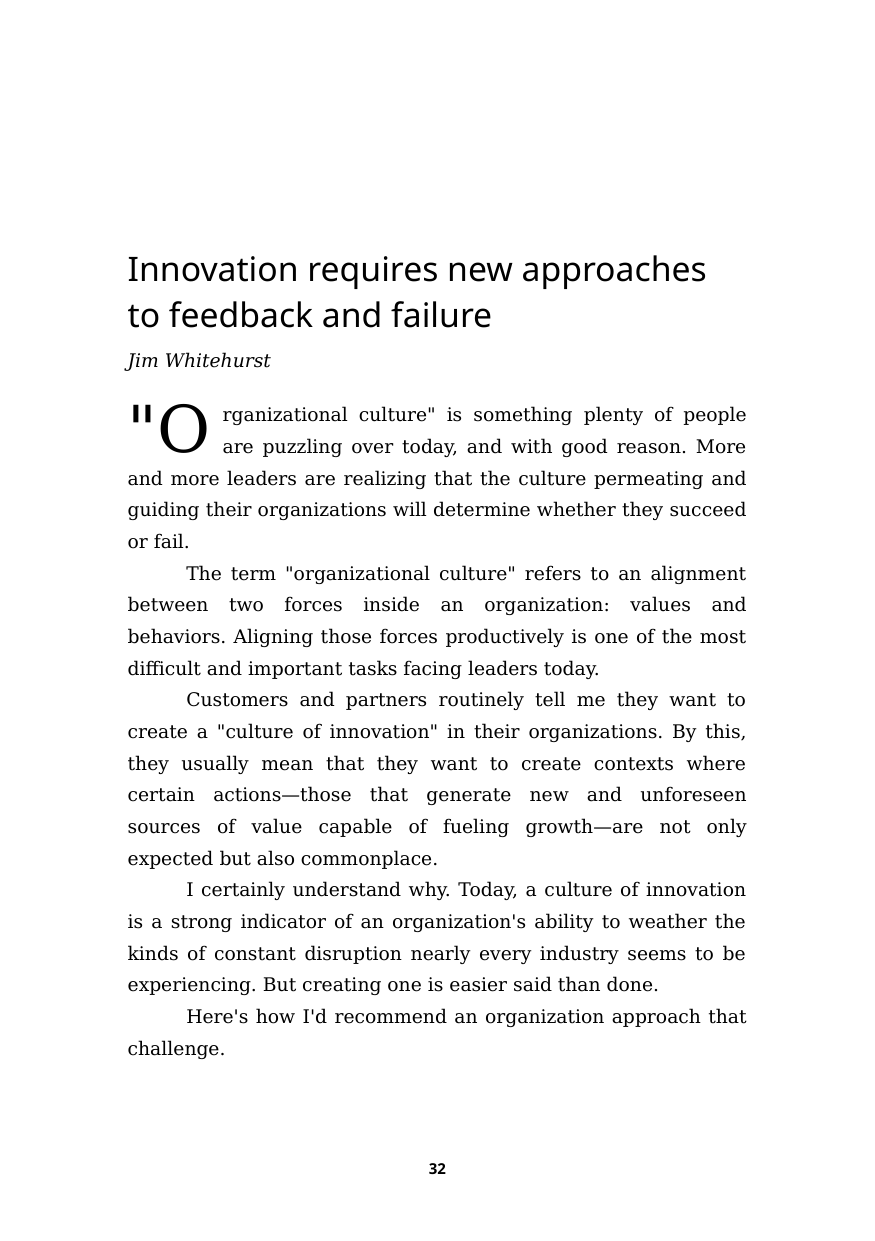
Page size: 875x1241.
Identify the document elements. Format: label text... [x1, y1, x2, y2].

text "Organizational culture" is something plenty of people are puzzling over today, and with good reason. More and more leaders are realizing that the culture permeating and guiding their organizations will determine whether they succeed or fail. [127, 404, 747, 553]
subtitle Innovation requires new approaches to feedback and failure [127, 246, 747, 338]
text Here's how I'd recommend an organization approach that challenge. [127, 1006, 747, 1059]
text The term "organizational culture" refers to an alignment between two forces inside an organization: values and behaviors. Aligning those forces productively is one of the most difficult and important tasks facing leaders today. [127, 563, 747, 679]
text Customers and partners routinely tell me they want to create a "culture of innovation" in their organizations. By this, they usually mean that they want to create contexts where certain actions—those that generate new and unforeseen sources of value capable of fueling growth—are not only expected but also commonplace. [127, 689, 747, 869]
text Jim Whitehurst [127, 350, 747, 372]
text I certainly understand why. Today, a culture of innovation is a strong indicator of an organization's ability to weather the kinds of constant disruption nearly every industry seems to be experiencing. But creating one is easier said than done. [127, 879, 747, 996]
